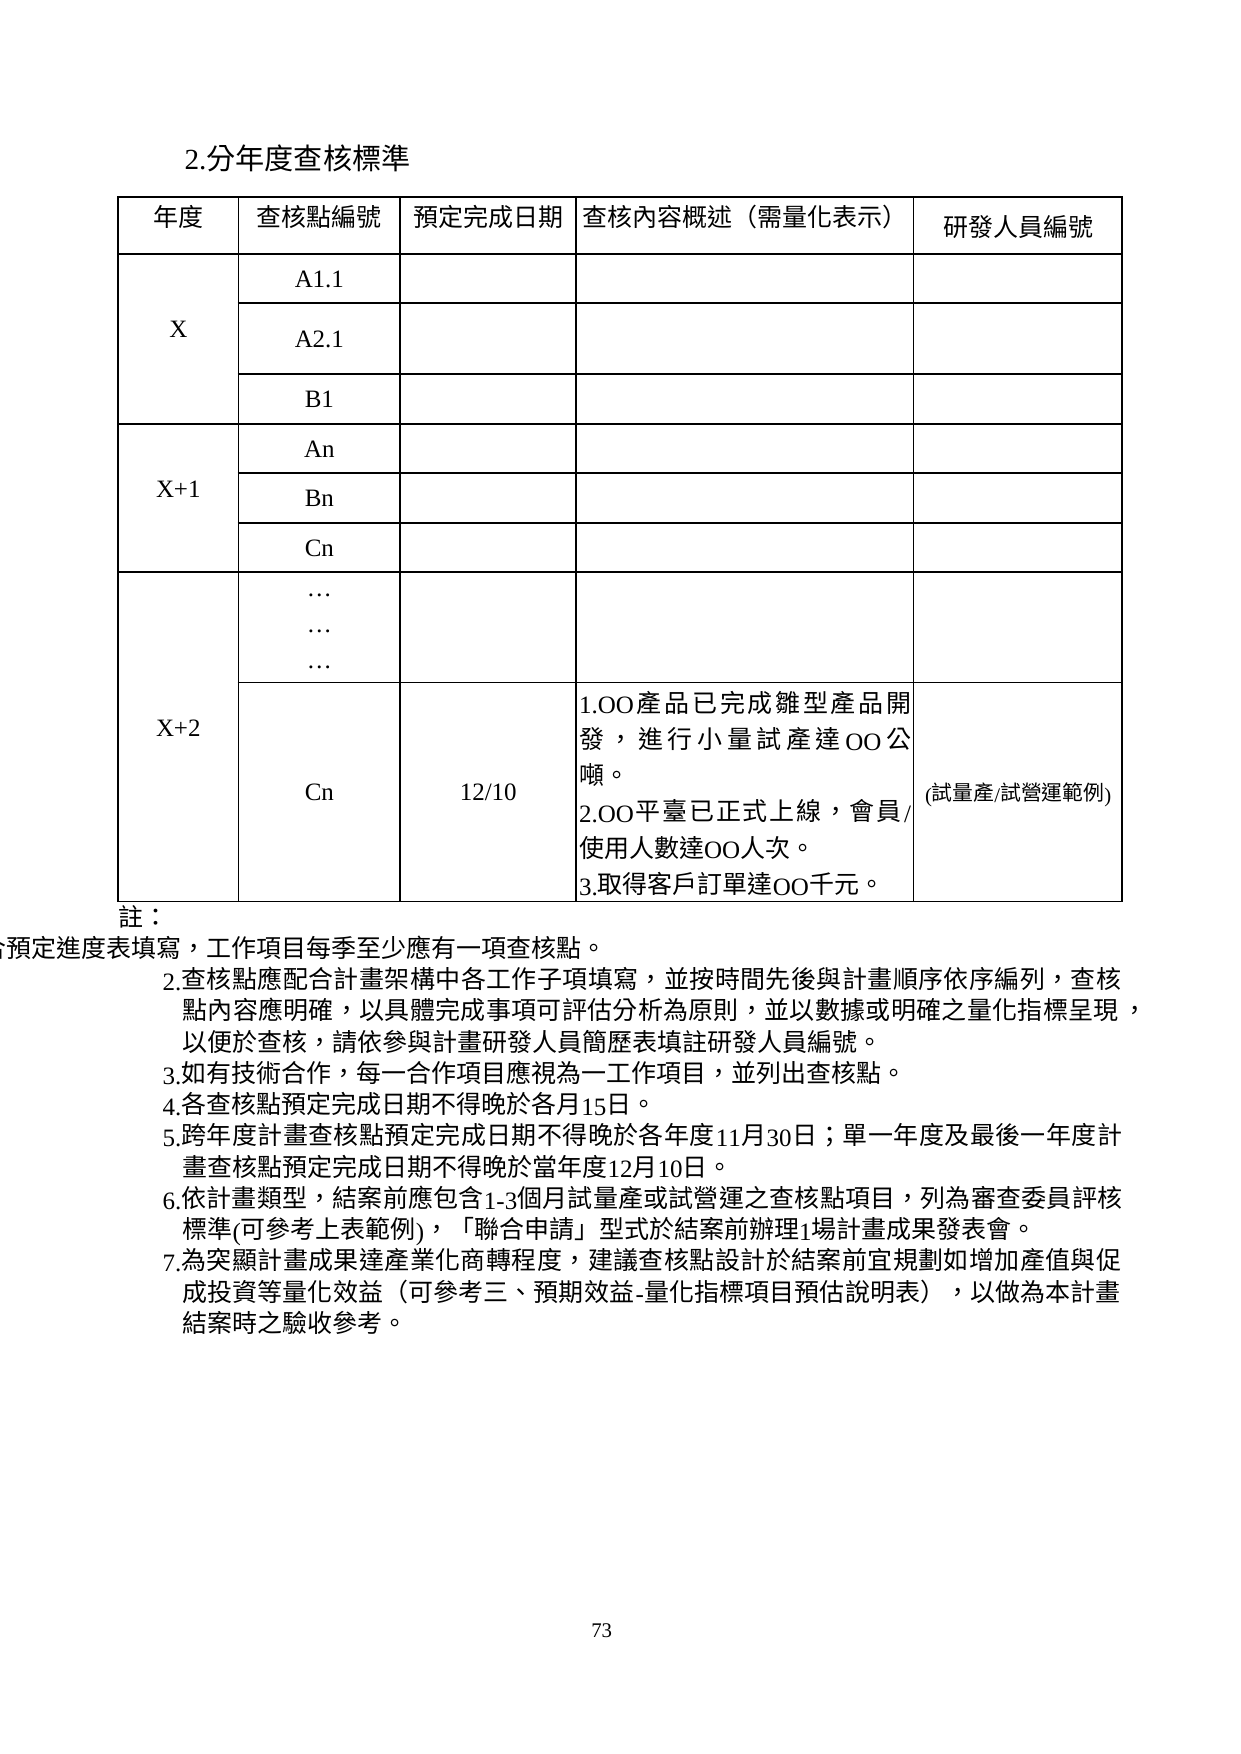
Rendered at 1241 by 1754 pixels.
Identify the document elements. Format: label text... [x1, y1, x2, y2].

table_header 查核點編號 [239, 198, 399, 253]
table_cell X+2 [119, 573, 238, 901]
table_cell [914, 255, 1121, 302]
table_cell X+1 [119, 425, 238, 571]
table_cell … … … [239, 573, 399, 681]
table_cell An [239, 425, 399, 472]
table_header 預定完成日期 [401, 198, 575, 253]
table_cell [401, 573, 575, 681]
list 各查核點預定完成日期不得晚於各月15日。 [162, 1089, 1122, 1121]
table_header 研發人員編號 [914, 198, 1121, 253]
table_cell Cn [239, 683, 399, 901]
table_cell (試量產/試營運範例) [914, 683, 1121, 901]
table_cell [401, 524, 575, 571]
table_header 年度 [119, 198, 238, 253]
text 註： [118, 902, 1122, 933]
list 跨年度計畫查核點預定完成日期不得晚於各年度11月30日；單一年度及最後一年度計畫查核點預定完成日期不得晚於當年度12月10日。 [162, 1121, 1122, 1183]
table_cell Cn [239, 524, 399, 571]
list 為突顯計畫成果達產業化商轉程度，建議查核點設計於結案前宜規劃如增加產值與促成投資等量化效益（可參考三、預期效益-量化指標項目預估說明表），以做為本計畫結案時之驗收參考。 [162, 1246, 1122, 1339]
table_cell [577, 573, 913, 681]
list 查核點應配合計畫架構中各工作子項填寫，並按時間先後與計畫順序依序編列，查核點內容應明確，以具體完成事項可評估分析為原則，並以數據或明確之量化指標呈現，以便於查核，請依參與計畫研發人員簡歷表填註研發人員編號。 [162, 964, 1122, 1058]
table_cell [401, 474, 575, 522]
table_cell B1 [239, 375, 399, 422]
table_cell [401, 304, 575, 373]
table_cell [401, 255, 575, 302]
table_cell [914, 375, 1121, 422]
table_cell X [119, 255, 238, 422]
table_cell [914, 573, 1121, 681]
list 如有技術合作，每一合作項目應視為一工作項目，並列出查核點。 [162, 1058, 1122, 1089]
table_cell Bn [239, 474, 399, 522]
table_cell [577, 375, 913, 422]
table_cell [401, 375, 575, 422]
table_cell [577, 425, 913, 472]
table_cell [577, 255, 913, 302]
table_cell A2.1 [239, 304, 399, 373]
table_cell 12/10 [401, 683, 575, 901]
table_cell [914, 304, 1121, 373]
table_cell [401, 425, 575, 472]
table_cell A1.1 [239, 255, 399, 302]
table_cell [577, 304, 913, 373]
table_cell 1.OO產品已完成雛型產品開發，進行小量試產達OO公噸。 2.OO平臺已正式上線，會員/使用人數達OO人次。 3.取得客戶訂單達OO千元。 [577, 683, 913, 901]
text 2.分年度查核標準 [184, 136, 1122, 177]
table_cell [914, 524, 1121, 571]
table_cell [914, 425, 1121, 472]
list 請配合預定進度表填寫，工作項目每季至少應有一項查核點。 [0, 933, 1122, 964]
table_cell [577, 474, 913, 522]
table_header 查核內容概述（需量化表示） [577, 198, 913, 253]
table_cell [914, 474, 1121, 522]
table_cell [577, 524, 913, 571]
list 依計畫類型，結案前應包含1-3個月試量產或試營運之查核點項目，列為審查委員評核標準(可參考上表範例)，「聯合申請」型式於結案前辦理1場計畫成果發表會。 [162, 1183, 1122, 1246]
